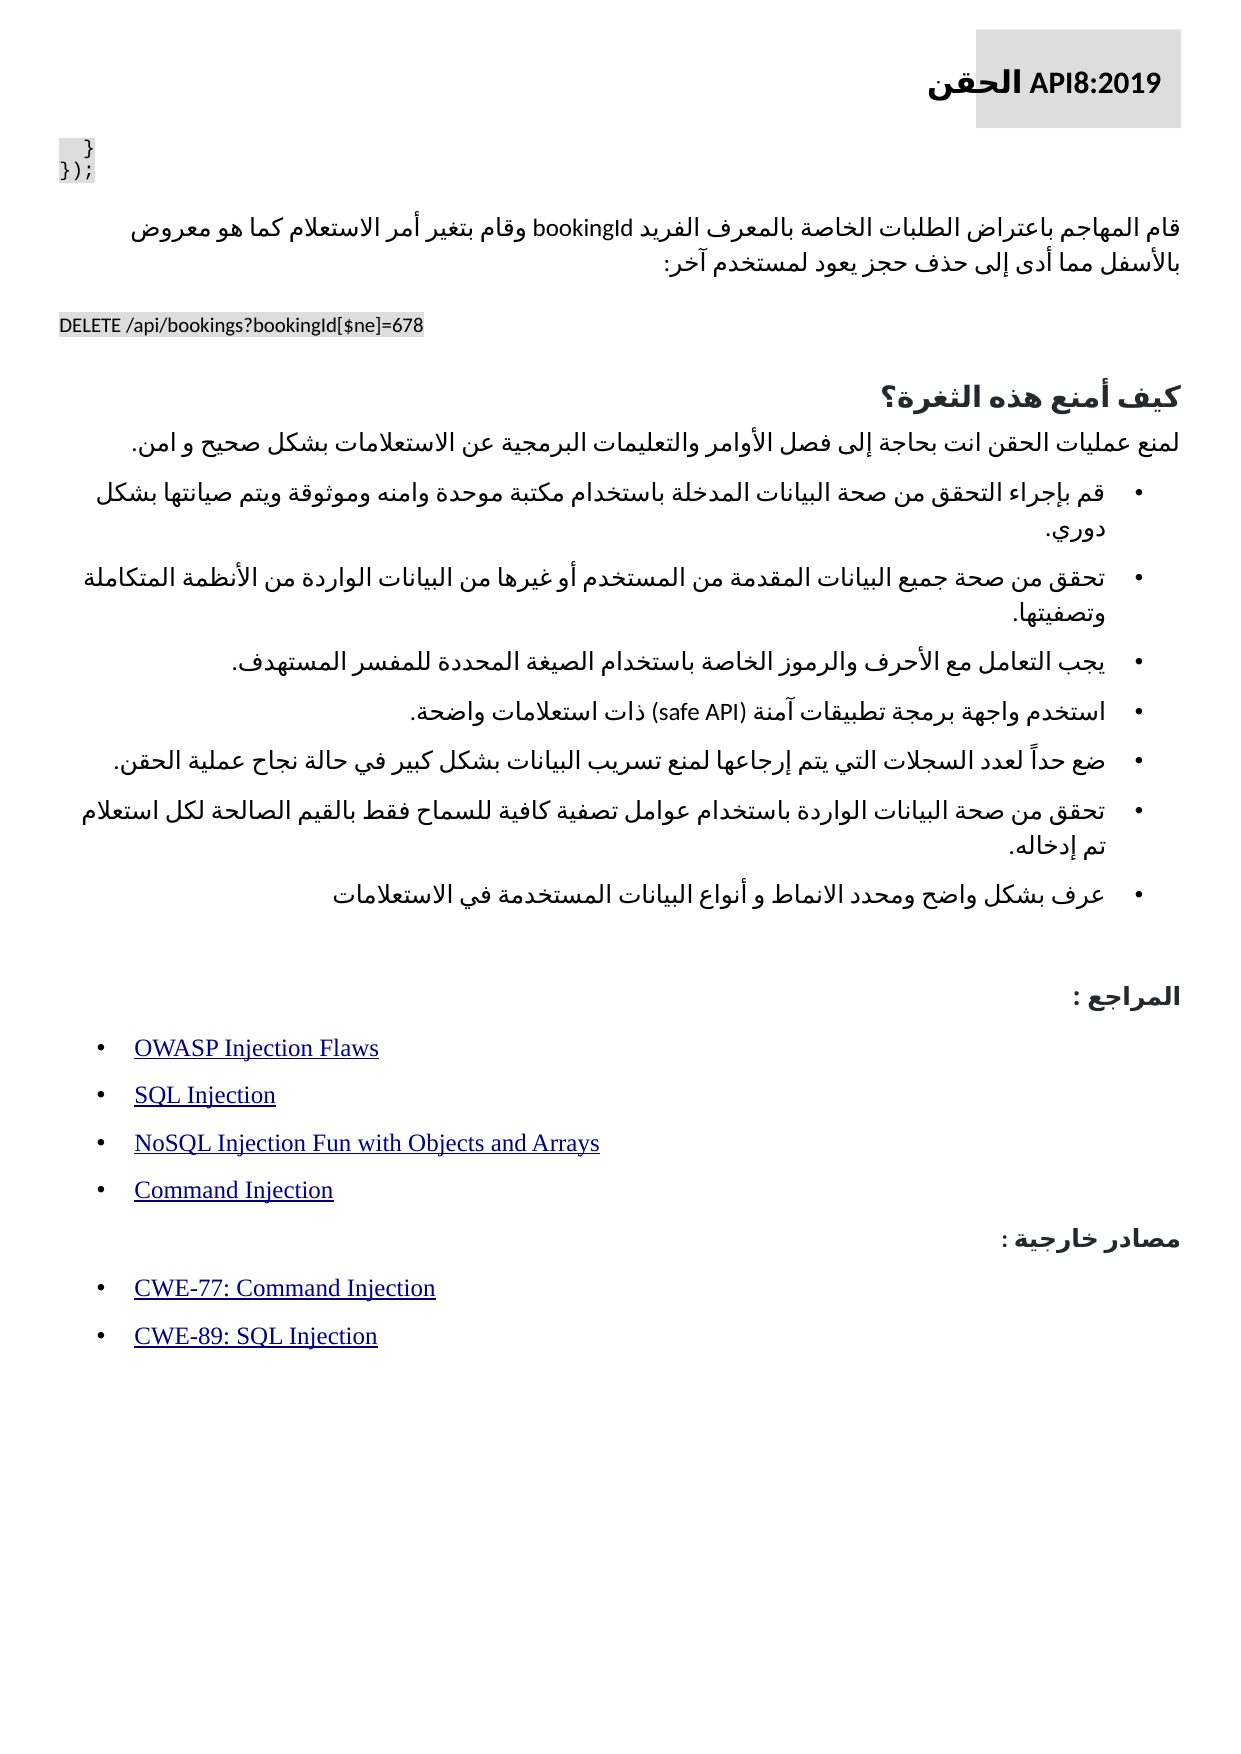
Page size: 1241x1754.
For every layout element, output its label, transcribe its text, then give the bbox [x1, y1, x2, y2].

list يجب التعامل مع الأحرف والرموز الخاصة باستخدام الصيغة المحددة للمفسر المستهدف. [59, 646, 1144, 677]
list ضع حداً لعدد السجلات التي يتم إرجاعها لمنع تسريب البيانات بشكل كبير في حالة نجاح عملية الحقن. [59, 745, 1144, 776]
text قام المهاجم باعتراض الطلبات الخاصة بالمعرف الفريد bookingId وقام بتغير أمر الاستعلام كما هو معروض بالأسفل مما أدى إلى حذف حجز يعود لمستخدم آخر: [59, 212, 1181, 278]
subtitle كيف أمنع هذه الثغرة؟ [59, 379, 1181, 415]
list تحقق من صحة جميع البيانات المقدمة من المستخدم أو غيرها من البيانات الواردة من الأنظمة المتكاملة وتصفيتها. [59, 562, 1144, 627]
list تحقق من صحة البيانات الواردة باستخدام عوامل تصفية كافية للسماح فقط بالقيم الصالحة لكل استعلام تم إدخاله. [59, 795, 1144, 861]
list قم بإجراء التحقق من صحة البيانات المدخلة باستخدام مكتبة موحدة وامنه وموثوقة ويتم صيانتها بشكل دوري. [59, 477, 1144, 543]
text DELETE /api/bookings?bookingId[$ne]=678 [59, 312, 1181, 337]
list عرف بشكل واضح ومحدد الانماط و أنواع البيانات المستخدمة في الاستعلامات [59, 879, 1144, 910]
subtitle مصادر خارجية : [59, 1223, 1181, 1253]
text } }); [59, 138, 1181, 183]
subtitle المراجع : [59, 977, 1181, 1013]
list SQL Injection [97, 1080, 1181, 1109]
text لمنع عمليات الحقن انت بحاجة إلى فصل الأوامر والتعليمات البرمجية عن الاستعلامات بشكل صحيح و امن. [59, 427, 1181, 458]
list استخدم واجهة برمجة تطبيقات آمنة (safe API) ذات استعلامات واضحة. [59, 696, 1144, 726]
list OWASP Injection Flaws [97, 1033, 1181, 1061]
list CWE-89: SQL Injection [97, 1321, 1181, 1350]
list CWE-77: Command Injection [97, 1273, 1181, 1302]
list Command Injection [97, 1175, 1181, 1204]
list NoSQL Injection Fun with Objects and Arrays [97, 1128, 1181, 1157]
